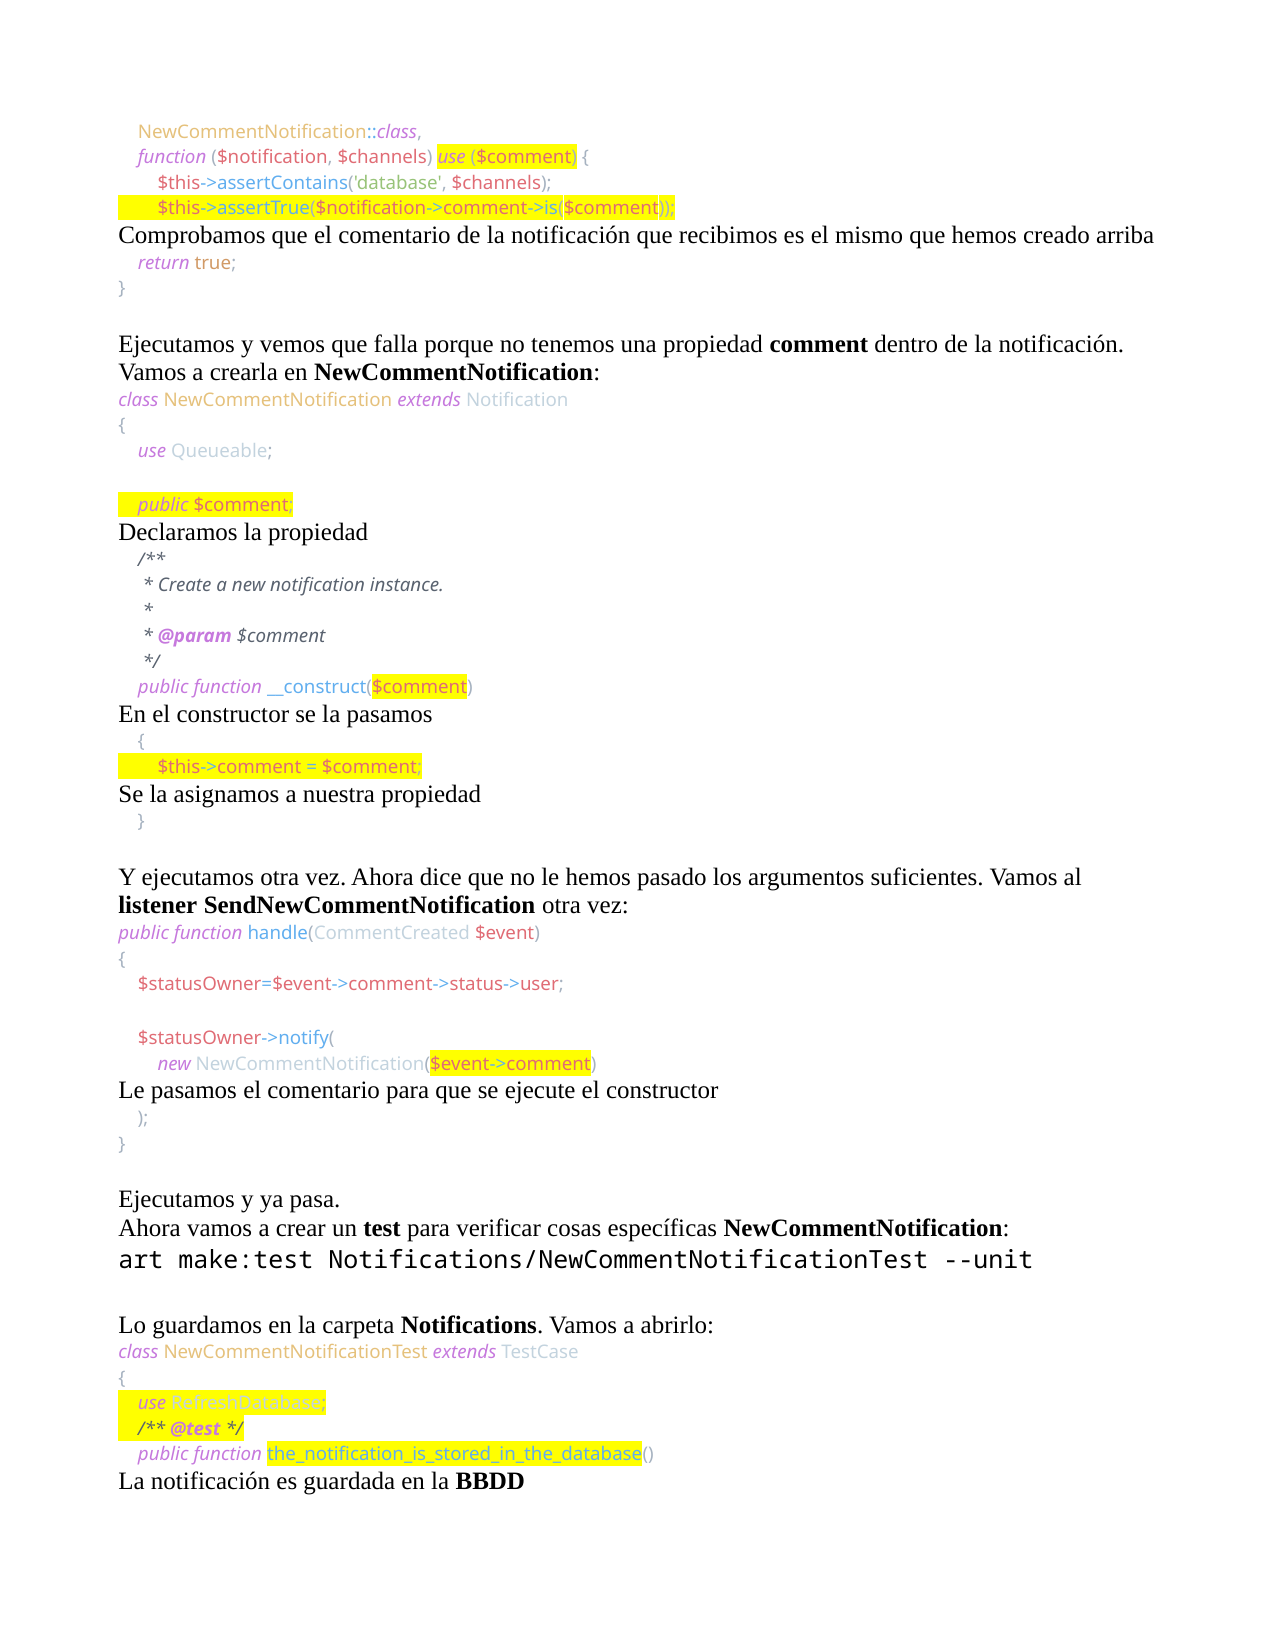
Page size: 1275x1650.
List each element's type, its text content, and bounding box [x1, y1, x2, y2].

text public function handle(CommentCreated $event) { $statusOwner=$event->comment->status->user; $statusOwner->notify( new NewCommentNotification($event->comment) Le pasamos el comentario para que se ejecute el constructor [118, 919, 1157, 1104]
text { $this->comment = $comment; Se la asignamos a nuestra propiedad [118, 728, 1157, 807]
text class NewCommentNotificationTest extends TestCase { use RefreshDatabase; /** @test */ public function the_notification_is_stored_in_the_database() La notificación es guardada en la BBDD [118, 1338, 1157, 1495]
text ); } [118, 1104, 1157, 1155]
text Vamos a crearla en NewCommentNotification: [118, 357, 1157, 386]
text Y ejecutamos otra vez. Ahora dice que no le hemos pasado los argumentos suficientes. Vamos al listener SendNewCommentNotification otra vez: [118, 862, 1157, 919]
text Ejecutamos y ya pasa. [118, 1184, 1157, 1213]
text Ahora vamos a crear un test para verificar cosas específicas NewCommentNotification: [118, 1213, 1157, 1242]
text art make:test Notifications/NewCommentNotificationTest --unit [118, 1242, 1157, 1310]
text return true; } [118, 249, 1157, 300]
text Lo guardamos en la carpeta Notifications. Vamos a abrirlo: [118, 1310, 1157, 1338]
text } [118, 807, 1157, 833]
text class NewCommentNotification extends Notification { use Queueable; public $comment; Declaramos la propiedad /** * Create a new notification instance. * * @param $comment */ public function __construct($comment) En el constructor se la pasamos [118, 386, 1157, 728]
text NewCommentNotification::class, function ($notification, $channels) use ($comment) { $this->assertContains('database', $channels); $this->assertTrue($notification->comment->is($comment)); Comprobamos que el comentario de la notificación que recibimos es el mismo que hemos creado arriba [118, 118, 1157, 249]
text Ejecutamos y vemos que falla porque no tenemos una propiedad comment dentro de la notificación. [118, 329, 1157, 357]
